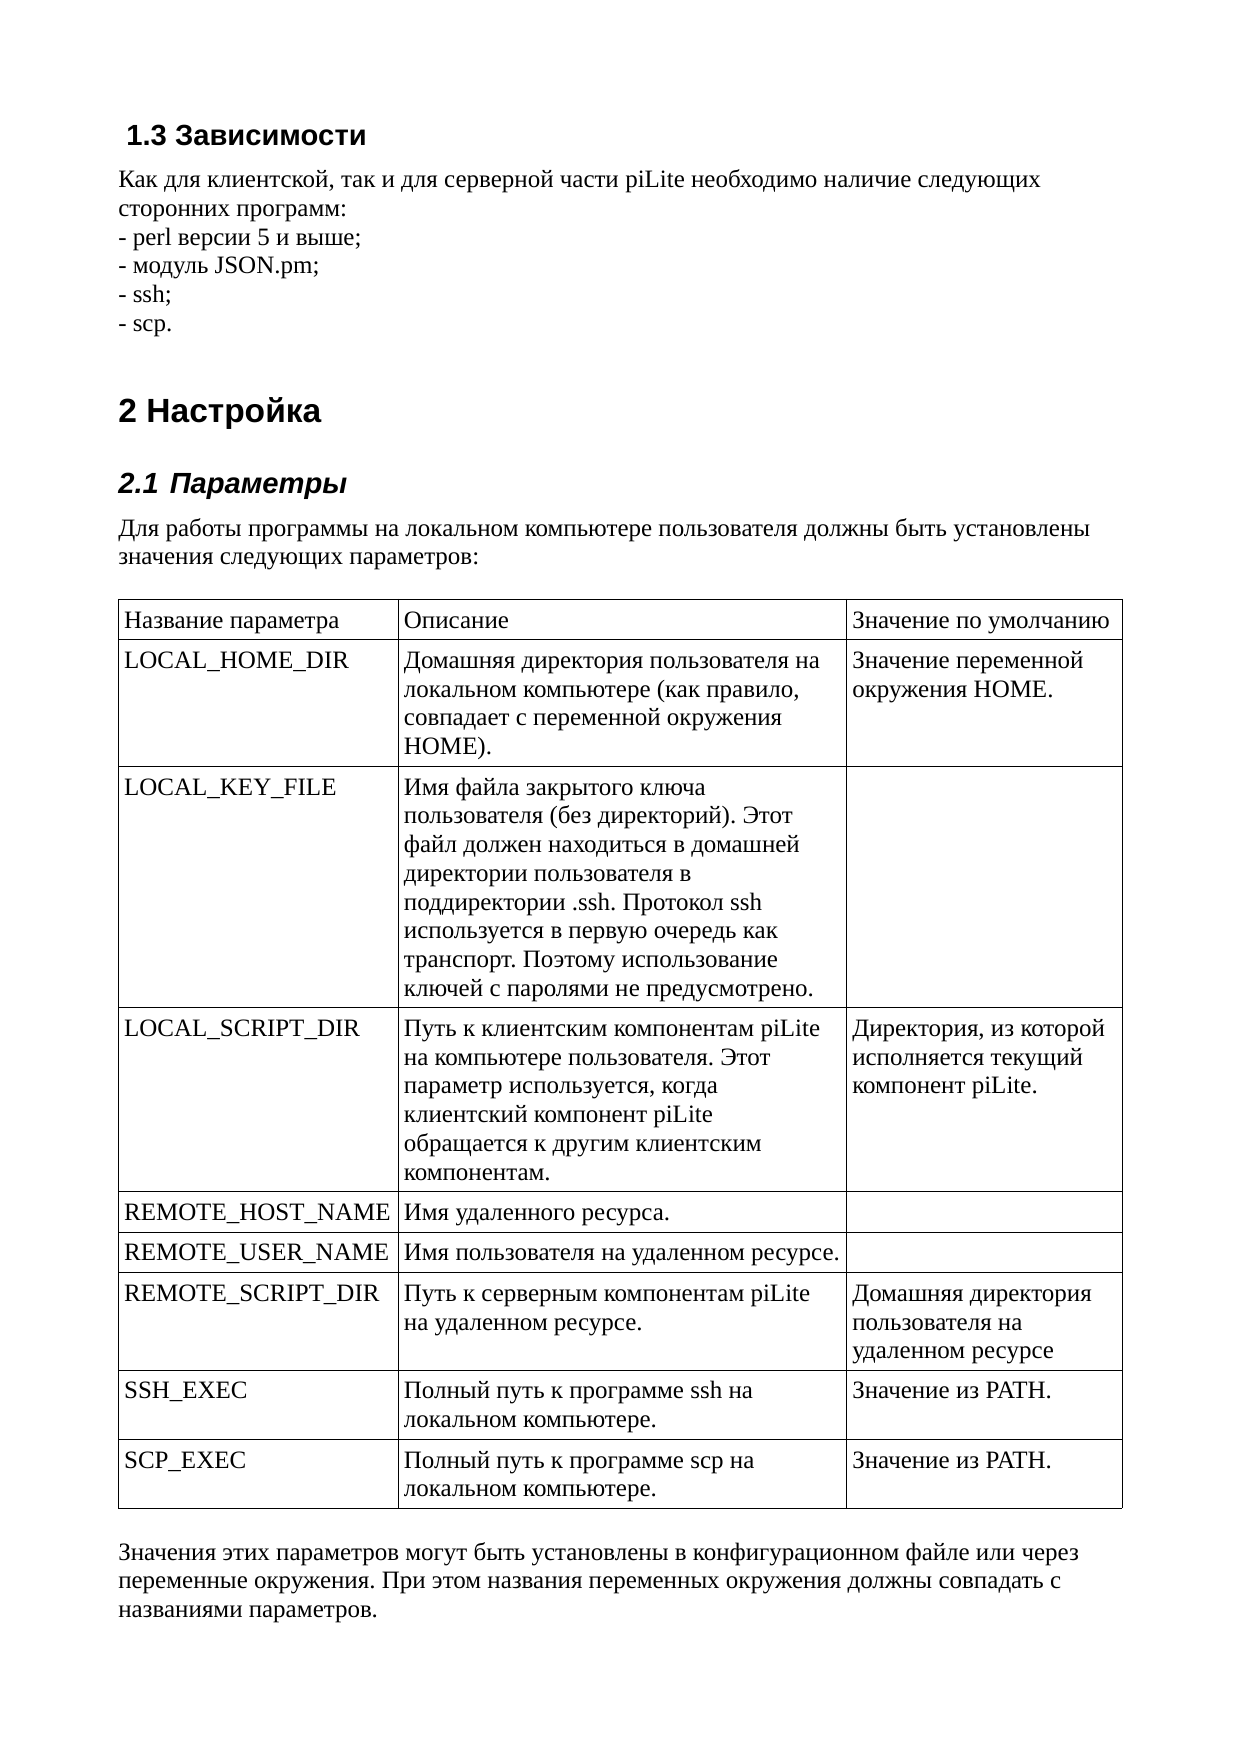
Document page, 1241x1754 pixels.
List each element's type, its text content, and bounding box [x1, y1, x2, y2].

table_cell Имя удаленного ресурса. [399, 1192, 846, 1232]
table_cell Домашняя директория пользователя на локальном компьютере (как правило, совпадает с переменной окружения HOME). [399, 640, 846, 766]
table_cell SCP_EXEC [119, 1440, 398, 1508]
table_cell REMOTE_SCRIPT_DIR [119, 1273, 398, 1370]
table_cell Значение переменной окружения HOME. [847, 640, 1122, 766]
table_cell Домашняя директория пользователя на удаленном ресурсе [847, 1273, 1122, 1370]
subtitle 1.3 Зависимости [118, 118, 1122, 152]
table_header Значение по умолчанию [847, 600, 1122, 639]
table_cell [847, 1192, 1122, 1232]
text Как для клиентской, так и для серверной части piLite необходимо наличие следующих сторонних программ: [118, 164, 1122, 222]
table_header Название параметра [119, 600, 398, 639]
table_cell Полный путь к программе scp на локальном компьютере. [399, 1440, 846, 1508]
table_cell SSH_EXEC [119, 1371, 398, 1439]
table_cell LOCAL_KEY_FILE [119, 767, 398, 1007]
subtitle 2 Настройка [118, 390, 1122, 429]
table_cell REMOTE_HOST_NAME [119, 1192, 398, 1232]
text - scp. [118, 308, 1122, 337]
table_cell Путь к клиентским компонентам piLite на компьютере пользователя. Этот параметр используется, когда клиентский компонент piLite обращается к другим клиентским компонентам. [399, 1008, 846, 1191]
table_cell [847, 767, 1122, 1007]
subtitle 2.1 Параметры [118, 467, 1122, 500]
table_cell [847, 1233, 1122, 1272]
table_cell Значение из PATH. [847, 1440, 1122, 1508]
text - ssh; [118, 279, 1122, 308]
table_cell Имя пользователя на удаленном ресурсе. [399, 1233, 846, 1272]
table_header Описание [399, 600, 846, 639]
table_cell REMOTE_USER_NAME [119, 1233, 398, 1272]
table_cell LOCAL_HOME_DIR [119, 640, 398, 766]
table_cell Полный путь к программе ssh на локальном компьютере. [399, 1371, 846, 1439]
text Значения этих параметров могут быть установлены в конфигурационном файле или через переменные окружения. При этом названия переменных окружения должны совпадать с названиями параметров. [118, 1537, 1122, 1623]
table_cell Значение из PATH. [847, 1371, 1122, 1439]
table_cell Путь к серверным компонентам piLite на удаленном ресурсе. [399, 1273, 846, 1370]
table_cell Директория, из которой исполняется текущий компонент piLite. [847, 1008, 1122, 1191]
text - perl версии 5 и выше; [118, 222, 1122, 250]
text Для работы программы на локальном компьютере пользователя должны быть установлены значения следующих параметров: [118, 513, 1122, 570]
text - модуль JSON.pm; [118, 250, 1122, 279]
table_cell LOCAL_SCRIPT_DIR [119, 1008, 398, 1191]
table_cell Имя файла закрытого ключа пользователя (без директорий). Этот файл должен находиться в домашней директории пользователя в поддиректории .ssh. Протокол ssh используется в первую очередь как транспорт. Поэтому использование ключей с паролями не предусмотрено. [399, 767, 846, 1007]
